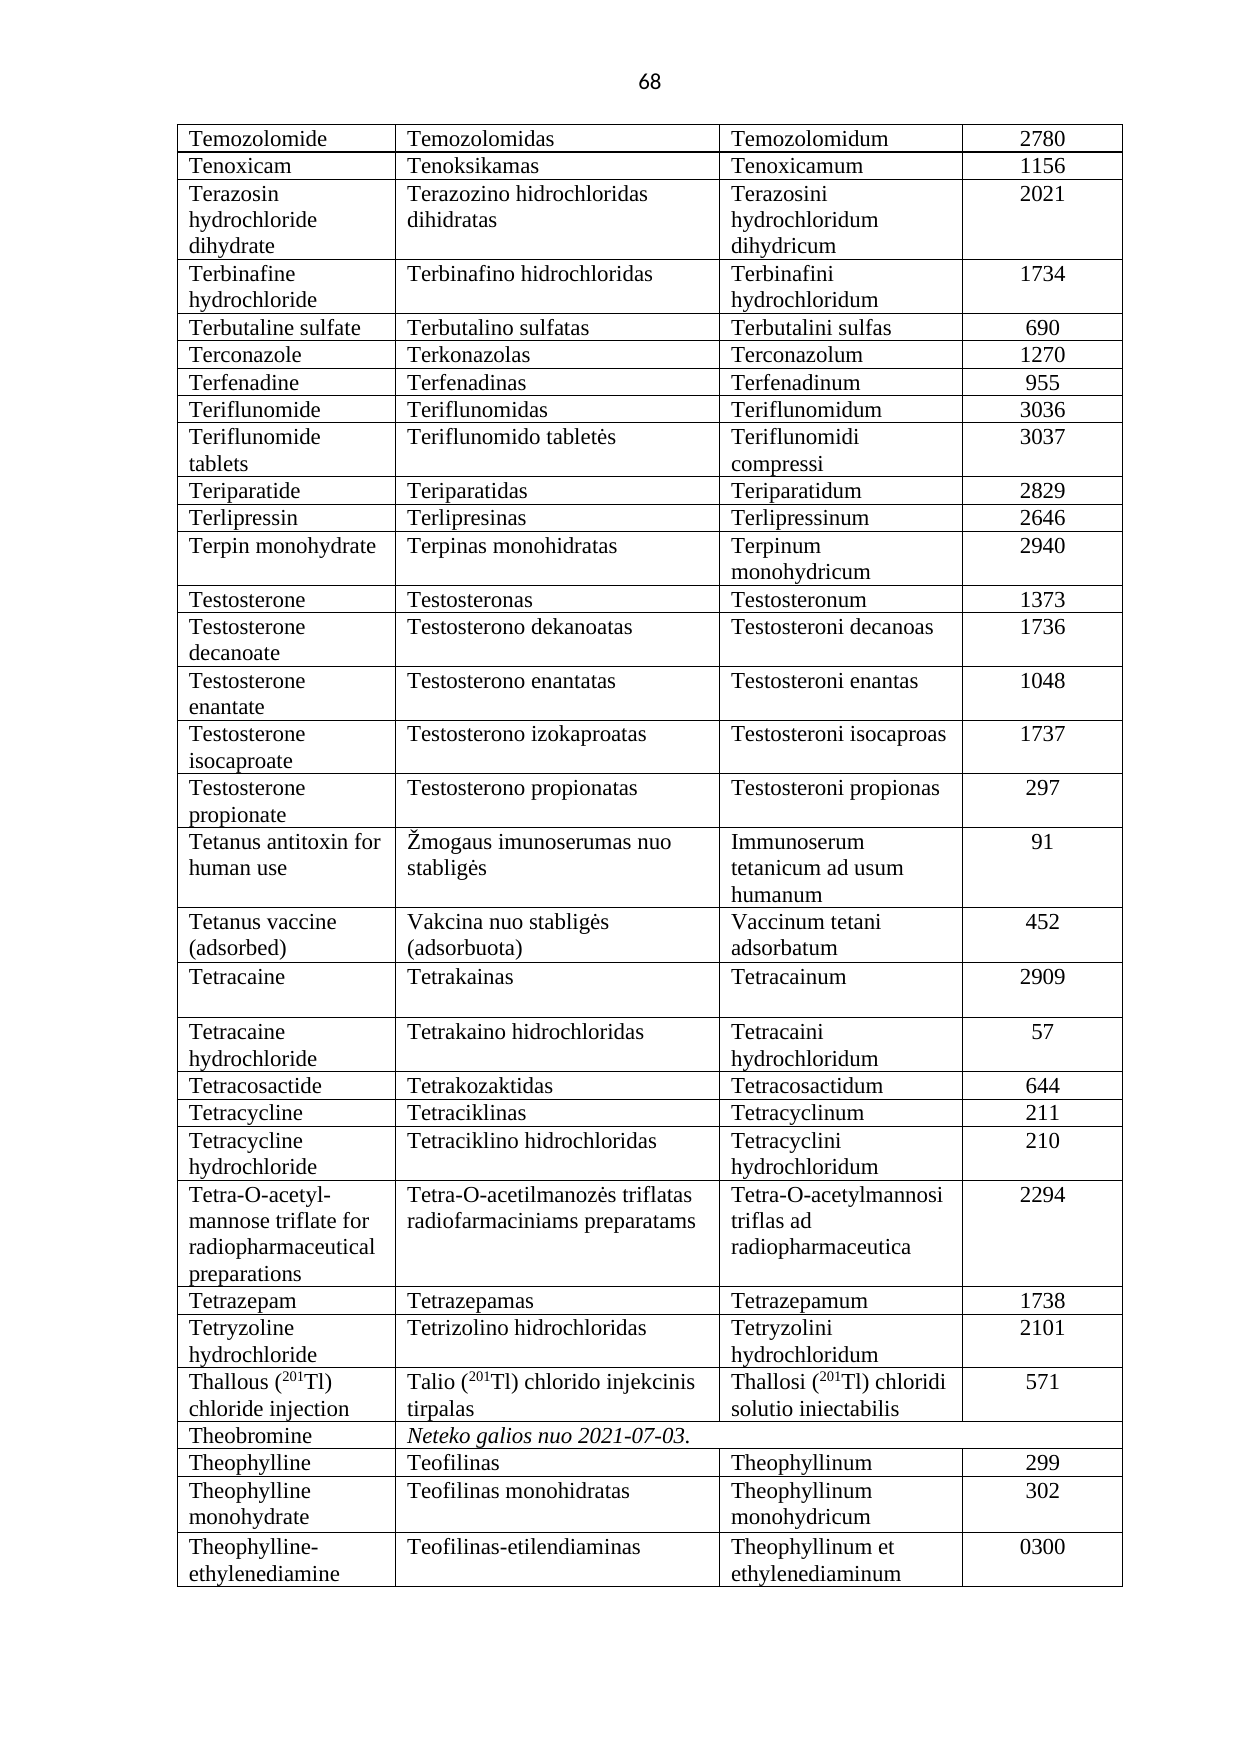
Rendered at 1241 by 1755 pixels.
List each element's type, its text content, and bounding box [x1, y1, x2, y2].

table_cell Vaccinum tetani adsorbatum [720, 908, 962, 962]
table_cell Immunoserum tetanicum ad usum humanum [720, 828, 962, 907]
table_cell Tetracaini hydrochloridum [720, 1018, 962, 1071]
table_cell Teriparatide [178, 477, 395, 503]
table_cell Terazozino hidrochloridas dihidratas [396, 180, 719, 259]
table_cell Tetrakainas [396, 963, 719, 1017]
table_cell 2780 [963, 125, 1122, 151]
table_cell Terconazolum [720, 341, 962, 367]
table_cell Tetryzoline hydrochloride [178, 1315, 395, 1367]
table_cell Tetraciklino hidrochloridas [396, 1127, 719, 1179]
table_cell Tetanus vaccine (adsorbed) [178, 908, 395, 962]
table_cell Teriflunomide tablets [178, 423, 395, 476]
table_cell Tetracosactidum [720, 1072, 962, 1098]
table_cell 1737 [963, 721, 1122, 773]
table_cell Temozolomidum [720, 125, 962, 151]
table_cell Tetrakozaktidas [396, 1072, 719, 1098]
table_cell 210 [963, 1127, 1122, 1179]
table_cell Theophyllinum et ethylenediaminum [720, 1533, 962, 1586]
table_cell Testosterone enantate [178, 667, 395, 719]
table_cell Theobromine [178, 1422, 395, 1448]
table_cell 955 [963, 369, 1122, 395]
table_cell Testosterono dekanoatas [396, 613, 719, 666]
table_cell Testosteroni decanoas [720, 613, 962, 666]
table_cell Terbinafine hydrochloride [178, 260, 395, 313]
table_cell Tenoxicamum [720, 153, 962, 179]
table_cell Terfenadinum [720, 369, 962, 395]
table_cell Testosterono izokaproatas [396, 721, 719, 773]
table_cell Tetra-O-acetylmannosi triflas ad radiopharmaceutica [720, 1181, 962, 1286]
table_cell Tetracycline hydrochloride [178, 1127, 395, 1179]
table_cell Teofilinas [396, 1449, 719, 1476]
table_cell Testosteroni isocaproas [720, 721, 962, 773]
table_cell Theophylline [178, 1449, 395, 1476]
table_cell Terlipresinas [396, 505, 719, 531]
table_cell Tenoksikamas [396, 153, 719, 179]
table_cell 3037 [963, 423, 1122, 476]
table_cell 2021 [963, 180, 1122, 259]
table_cell Tetryzolini hydrochloridum [720, 1315, 962, 1367]
table_cell Tenoxicam [178, 153, 395, 179]
table_cell Žmogaus imunoserumas nuo stabligės [396, 828, 719, 907]
table_cell Teofilinas monohidratas [396, 1477, 719, 1532]
table_cell Thallous (201Tl) chloride injection [178, 1368, 395, 1421]
table_cell Tetracyclinum [720, 1100, 962, 1126]
table_cell 452 [963, 908, 1122, 962]
table_cell Testosteroni enantas [720, 667, 962, 719]
table_cell Terbinafini hydrochloridum [720, 260, 962, 313]
table_cell 1738 [963, 1287, 1122, 1313]
table_cell Tetrazepamum [720, 1287, 962, 1313]
table_cell Terlipressin [178, 505, 395, 531]
table_cell Testosteroni propionas [720, 774, 962, 827]
table_cell 2294 [963, 1181, 1122, 1286]
table_cell 0300 [963, 1533, 1122, 1586]
table_cell 297 [963, 774, 1122, 827]
table_cell Theophylline monohydrate [178, 1477, 395, 1532]
table_cell Testosterone propionate [178, 774, 395, 827]
table_cell 299 [963, 1449, 1122, 1476]
table_cell Teriflunomide [178, 396, 395, 422]
table_cell 1156 [963, 153, 1122, 179]
table_cell 211 [963, 1100, 1122, 1126]
table_cell 690 [963, 314, 1122, 340]
table_cell Tetracaine hydrochloride [178, 1018, 395, 1071]
table_cell Tetra-O-acetilmanozės triflatas radiofarmaciniams preparatams [396, 1181, 719, 1286]
table_cell Terbutalino sulfatas [396, 314, 719, 340]
table_cell 644 [963, 1072, 1122, 1098]
table_cell Testosterone decanoate [178, 613, 395, 666]
table_cell 2909 [963, 963, 1122, 1017]
table_cell 91 [963, 828, 1122, 907]
table_cell Teriparatidas [396, 477, 719, 503]
table_cell Teriflunomido tabletės [396, 423, 719, 476]
table_cell 2646 [963, 505, 1122, 531]
table_cell Testosterono enantatas [396, 667, 719, 719]
table_cell Tetra-O-acetyl-mannose triflate for radiopharmaceutical preparations [178, 1181, 395, 1286]
table_cell Teriparatidum [720, 477, 962, 503]
table_cell Tetrakaino hidrochloridas [396, 1018, 719, 1071]
table_cell 1373 [963, 586, 1122, 612]
table_cell 1734 [963, 260, 1122, 313]
table_cell Terazosin hydrochloride dihydrate [178, 180, 395, 259]
table_cell Terfenadinas [396, 369, 719, 395]
table_cell Teriflunomidas [396, 396, 719, 422]
table_cell Temozolomide [178, 125, 395, 151]
table_cell Tetracycline [178, 1100, 395, 1126]
table_cell Terkonazolas [396, 341, 719, 367]
table_cell Teriflunomidum [720, 396, 962, 422]
table_cell Tetracosactide [178, 1072, 395, 1098]
table_cell Tetracaine [178, 963, 395, 1017]
table_cell Testosterono propionatas [396, 774, 719, 827]
table_cell 3036 [963, 396, 1122, 422]
table_cell Thallosi (201Tl) chloridi solutio iniectabilis [720, 1368, 962, 1421]
table_cell Tetraciklinas [396, 1100, 719, 1126]
table_cell Temozolomidas [396, 125, 719, 151]
table_cell Terbutalini sulfas [720, 314, 962, 340]
table_cell Tetrazepam [178, 1287, 395, 1313]
table_cell Teofilinas-etilendiaminas [396, 1533, 719, 1586]
table_cell 2940 [963, 532, 1122, 584]
table_cell Tetrazepamas [396, 1287, 719, 1313]
table_cell Terlipressinum [720, 505, 962, 531]
table_cell 2829 [963, 477, 1122, 503]
table_cell Testosterone [178, 586, 395, 612]
table_cell 571 [963, 1368, 1122, 1421]
table_cell 2101 [963, 1315, 1122, 1367]
table_cell Terbinafino hidrochloridas [396, 260, 719, 313]
table_cell Theophyllinum [720, 1449, 962, 1476]
table_cell 1736 [963, 613, 1122, 666]
table_cell Terbutaline sulfate [178, 314, 395, 340]
table_cell Terpin monohydrate [178, 532, 395, 584]
table_cell Terpinas monohidratas [396, 532, 719, 584]
table_cell Tetrizolino hidrochloridas [396, 1315, 719, 1367]
table_cell Teriflunomidi compressi [720, 423, 962, 476]
table_cell Terfenadine [178, 369, 395, 395]
table_cell Theophylline-ethylenediamine [178, 1533, 395, 1586]
table_cell 57 [963, 1018, 1122, 1071]
table_cell Neteko galios nuo 2021-07-03. [396, 1422, 1122, 1448]
table_cell Terpinum monohydricum [720, 532, 962, 584]
table_cell 1270 [963, 341, 1122, 367]
table_cell Terazosini hydrochloridum dihydricum [720, 180, 962, 259]
table_cell Testosteronum [720, 586, 962, 612]
table_cell Talio (201Tl) chlorido injekcinis tirpalas [396, 1368, 719, 1421]
table_cell Tetracainum [720, 963, 962, 1017]
table_cell Tetracyclini hydrochloridum [720, 1127, 962, 1179]
table_cell 1048 [963, 667, 1122, 719]
table_cell Testosterone isocaproate [178, 721, 395, 773]
table_cell Theophyllinum monohydricum [720, 1477, 962, 1532]
table_cell Tetanus antitoxin for human use [178, 828, 395, 907]
table_cell Testosteronas [396, 586, 719, 612]
table_cell 302 [963, 1477, 1122, 1532]
table_cell Vakcina nuo stabligės (adsorbuota) [396, 908, 719, 962]
table_cell Terconazole [178, 341, 395, 367]
